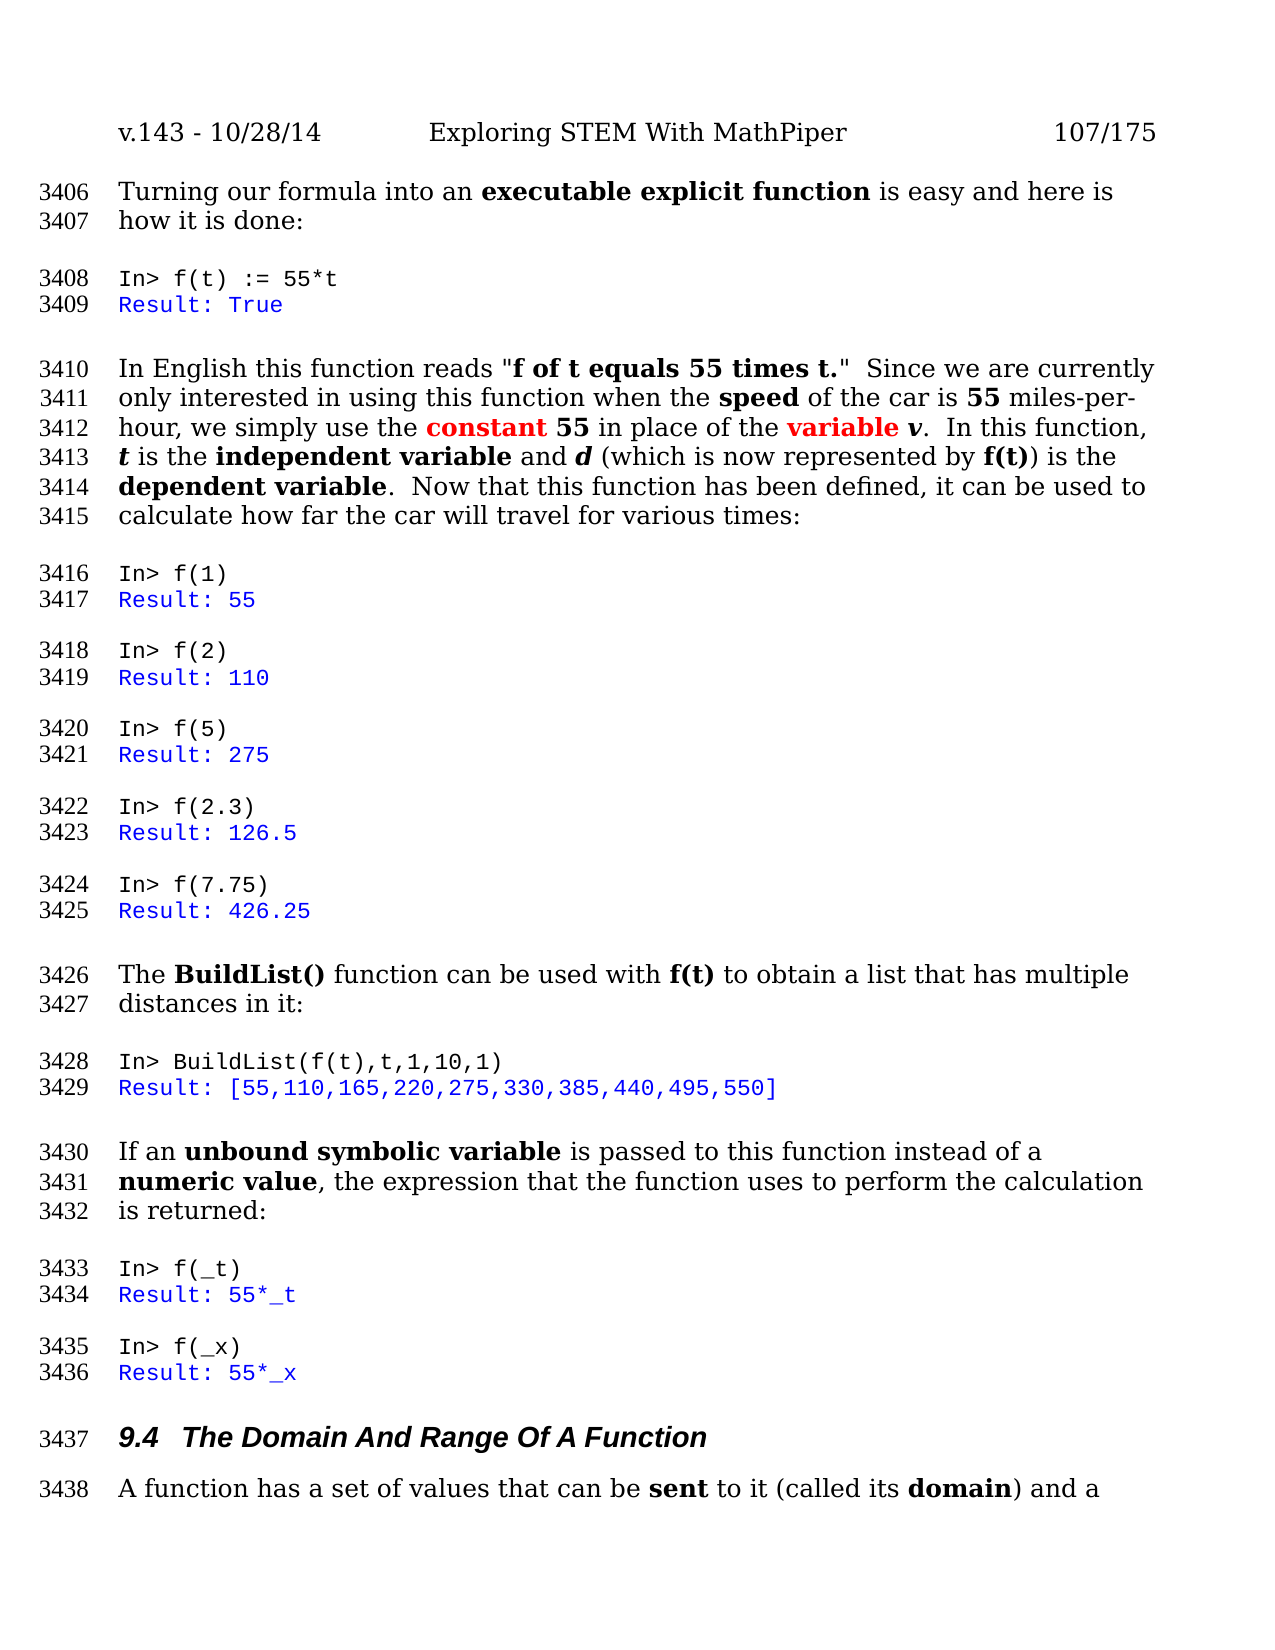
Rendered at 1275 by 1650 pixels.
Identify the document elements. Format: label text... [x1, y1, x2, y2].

text In> f(7.75) [118, 873, 1157, 899]
text Result: 55 [118, 588, 1157, 614]
text In> f(t) := 55*t [118, 267, 1157, 293]
text Result: 275 [118, 744, 1157, 769]
text In> f(2) [118, 640, 1157, 666]
text In> f(_x) [118, 1335, 1157, 1361]
text A function has a set of values that can be sent to it (called its domain) and a [118, 1474, 1157, 1504]
text Result: 110 [118, 666, 1157, 692]
text If an unbound symbolic variable is passed to this function instead of a numeric value, the expression that the function uses to perform the calculation is returned: [118, 1137, 1157, 1225]
text Result: True [118, 293, 1157, 319]
text Result: 126.5 [118, 821, 1157, 847]
text Result: 55*_t [118, 1283, 1157, 1309]
text In> BuildList(f(t),t,1,10,1) [118, 1051, 1157, 1077]
text Turning our formula into an executable explicit function is easy and here is how it is done: [118, 177, 1157, 235]
text In> f(1) [118, 562, 1157, 588]
subtitle The Domain And Range Of A Function [118, 1420, 1157, 1453]
text In> f(_t) [118, 1257, 1157, 1283]
text The BuildList() function can be used with f(t) to obtain a list that has multiple distances in it: [118, 960, 1157, 1019]
text Result: 55*_x [118, 1361, 1157, 1387]
text In> f(2.3) [118, 796, 1157, 821]
text Result: 426.25 [118, 899, 1157, 925]
text Result: [55,110,165,220,275,330,385,440,495,550] [118, 1077, 1157, 1102]
text In English this function reads "f of t equals 55 times t." Since we are currently only interested in using this function when the speed of the car is 55 miles-per-hour, we simply use the constant 55 in place of the variable v. In this function, t is the independent variable and d (which is now represented by f(t)) is the dependent variable. Now that this function has been defined, it can be used to calculate how far the car will travel for various times: [118, 354, 1157, 530]
text In> f(5) [118, 718, 1157, 744]
